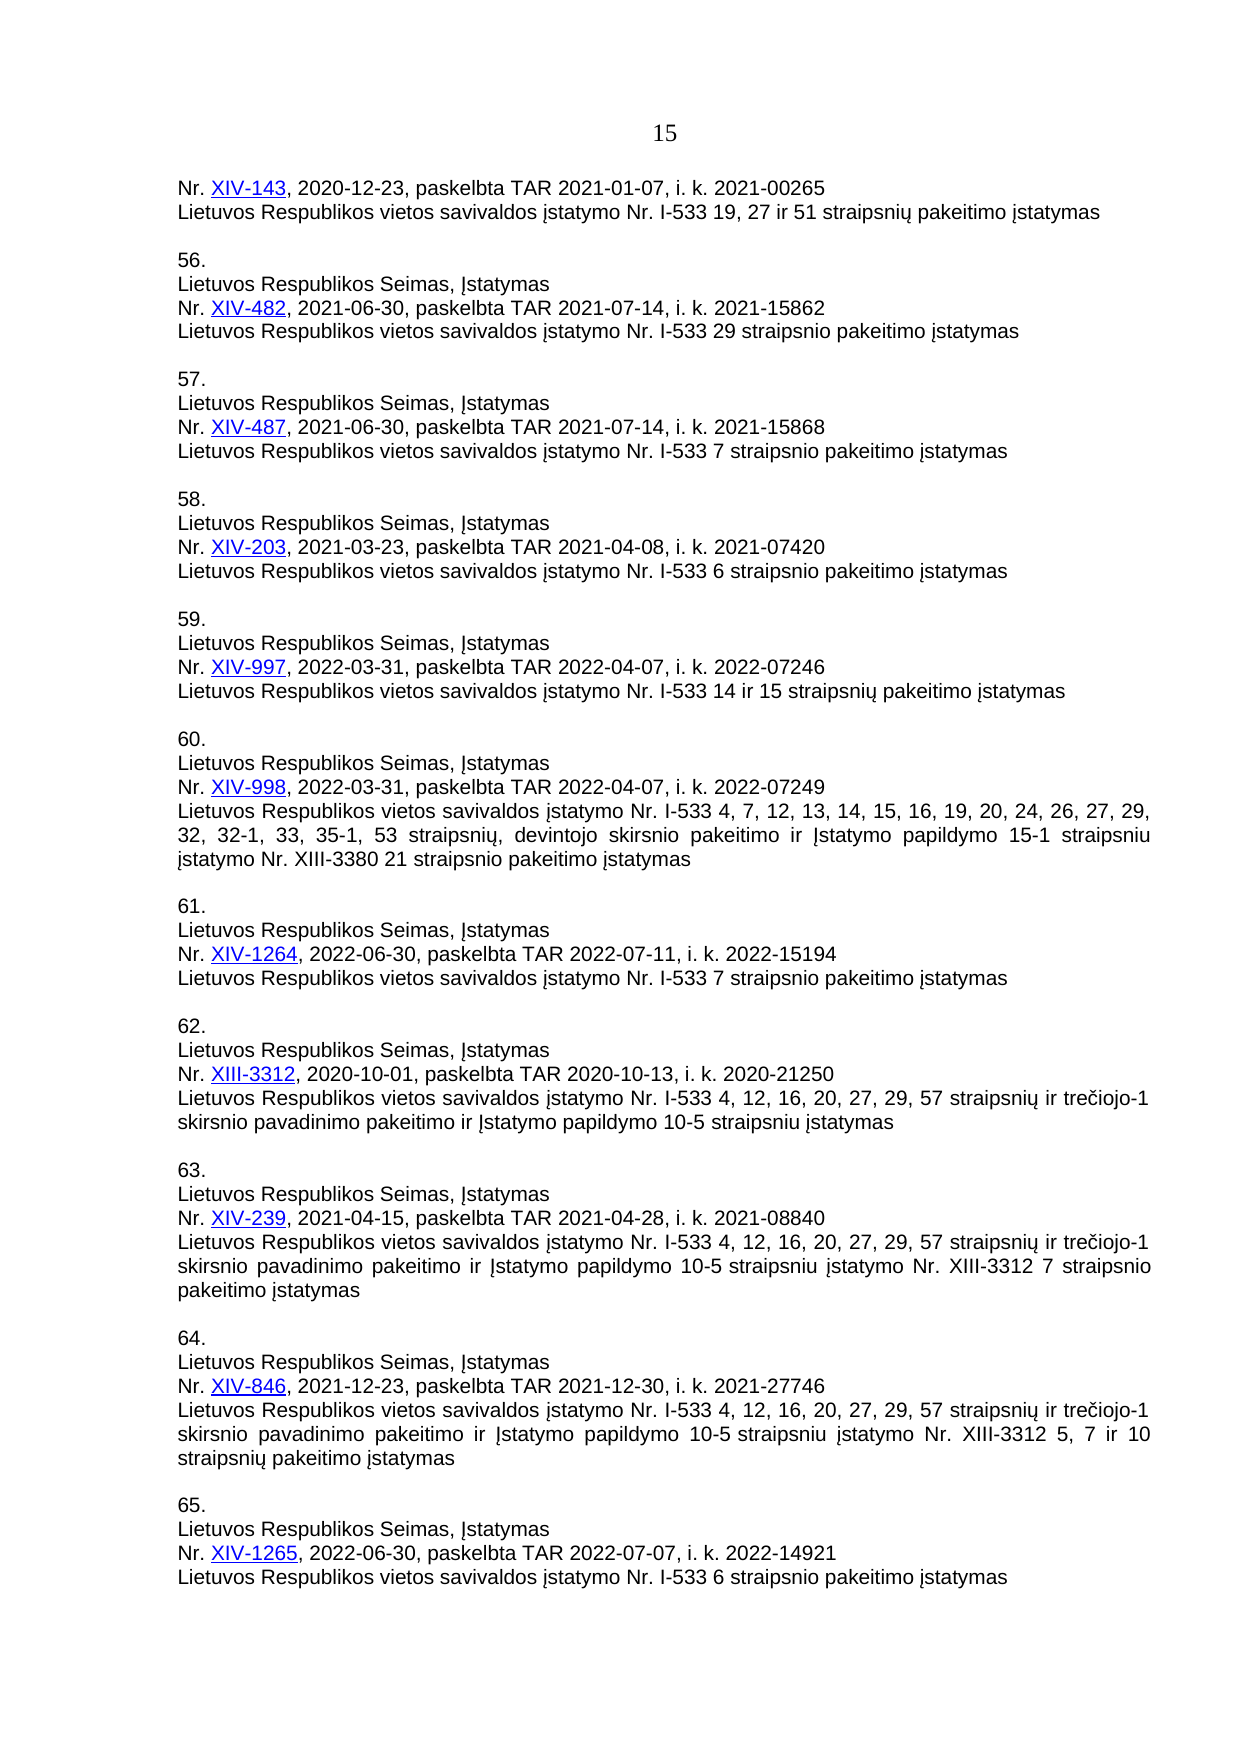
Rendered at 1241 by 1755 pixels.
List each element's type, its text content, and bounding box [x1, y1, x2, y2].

text Lietuvos Respublikos vietos savivaldos įstatymo Nr. I-533 7 straipsnio pakeitimo įstatymas [177, 439, 1152, 463]
text 56. [177, 247, 1152, 271]
text Nr. XIII-3312, 2020-10-01, paskelbta TAR 2020-10-13, i. k. 2020-21250 [177, 1062, 1152, 1086]
text Nr. XIV-239, 2021-04-15, paskelbta TAR 2021-04-28, i. k. 2021-08840 [177, 1206, 1152, 1230]
text Nr. XIV-998, 2022-03-31, paskelbta TAR 2022-04-07, i. k. 2022-07249 [177, 774, 1152, 798]
text Nr. XIV-997, 2022-03-31, paskelbta TAR 2022-04-07, i. k. 2022-07246 [177, 655, 1152, 679]
text 65. [177, 1493, 1152, 1517]
text Nr. XIV-1264, 2022-06-30, paskelbta TAR 2022-07-11, i. k. 2022-15194 [177, 942, 1152, 966]
text 61. [177, 894, 1152, 918]
text Nr. XIV-487, 2021-06-30, paskelbta TAR 2021-07-14, i. k. 2021-15868 [177, 415, 1152, 439]
text Lietuvos Respublikos vietos savivaldos įstatymo Nr. I-533 4, 7, 12, 13, 14, 15, 16, 19, 20, 24, 26, 27, 29, 32, 32-1, 33, 35-1, 53 straipsnių, devintojo skirsnio pakeitimo ir Įstatymo papildymo 15-1 straipsniu įstatymo Nr. XIII-3380 21 straipsnio pakeitimo įstatymas [177, 798, 1152, 870]
text Lietuvos Respublikos Seimas, Įstatymas [177, 1182, 1152, 1206]
text Lietuvos Respublikos vietos savivaldos įstatymo Nr. I-533 7 straipsnio pakeitimo įstatymas [177, 966, 1152, 990]
text Lietuvos Respublikos vietos savivaldos įstatymo Nr. I-533 4, 12, 16, 20, 27, 29, 57 straipsnių ir trečiojo-1 skirsnio pavadinimo pakeitimo ir Įstatymo papildymo 10-5 straipsniu įstatymo Nr. XIII-3312 7 straipsnio pakeitimo įstatymas [177, 1230, 1152, 1302]
text 63. [177, 1158, 1152, 1182]
text Lietuvos Respublikos vietos savivaldos įstatymo Nr. I-533 6 straipsnio pakeitimo įstatymas [177, 559, 1152, 583]
text 60. [177, 727, 1152, 751]
text Lietuvos Respublikos Seimas, Įstatymas [177, 918, 1152, 942]
text Lietuvos Respublikos vietos savivaldos įstatymo Nr. I-533 29 straipsnio pakeitimo įstatymas [177, 319, 1152, 343]
text Lietuvos Respublikos Seimas, Įstatymas [177, 511, 1152, 535]
text Lietuvos Respublikos Seimas, Įstatymas [177, 631, 1152, 655]
text Lietuvos Respublikos vietos savivaldos įstatymo Nr. I-533 4, 12, 16, 20, 27, 29, 57 straipsnių ir trečiojo-1 skirsnio pavadinimo pakeitimo ir Įstatymo papildymo 10-5 straipsniu įstatymas [177, 1086, 1152, 1134]
text Lietuvos Respublikos Seimas, Įstatymas [177, 1038, 1152, 1062]
text Lietuvos Respublikos vietos savivaldos įstatymo Nr. I-533 19, 27 ir 51 straipsnių pakeitimo įstatymas [177, 199, 1152, 223]
text 59. [177, 607, 1152, 631]
text Nr. XIV-203, 2021-03-23, paskelbta TAR 2021-04-08, i. k. 2021-07420 [177, 535, 1152, 559]
text 58. [177, 487, 1152, 511]
text Lietuvos Respublikos Seimas, Įstatymas [177, 1517, 1152, 1541]
text Nr. XIV-143, 2020-12-23, paskelbta TAR 2021-01-07, i. k. 2021-00265 [177, 176, 1152, 199]
text Lietuvos Respublikos Seimas, Įstatymas [177, 271, 1152, 295]
text Nr. XIV-482, 2021-06-30, paskelbta TAR 2021-07-14, i. k. 2021-15862 [177, 295, 1152, 319]
text Lietuvos Respublikos Seimas, Įstatymas [177, 751, 1152, 774]
text 64. [177, 1326, 1152, 1349]
text Lietuvos Respublikos vietos savivaldos įstatymo Nr. I-533 4, 12, 16, 20, 27, 29, 57 straipsnių ir trečiojo-1 skirsnio pavadinimo pakeitimo ir Įstatymo papildymo 10-5 straipsniu įstatymo Nr. XIII-3312 5, 7 ir 10 straipsnių pakeitimo įstatymas [177, 1397, 1152, 1469]
text Lietuvos Respublikos vietos savivaldos įstatymo Nr. I-533 6 straipsnio pakeitimo įstatymas [177, 1565, 1152, 1589]
text Lietuvos Respublikos Seimas, Įstatymas [177, 1349, 1152, 1373]
text Lietuvos Respublikos Seimas, Įstatymas [177, 391, 1152, 415]
text Lietuvos Respublikos vietos savivaldos įstatymo Nr. I-533 14 ir 15 straipsnių pakeitimo įstatymas [177, 679, 1152, 703]
text 62. [177, 1014, 1152, 1038]
text Nr. XIV-1265, 2022-06-30, paskelbta TAR 2022-07-07, i. k. 2022-14921 [177, 1541, 1152, 1565]
text Nr. XIV-846, 2021-12-23, paskelbta TAR 2021-12-30, i. k. 2021-27746 [177, 1373, 1152, 1397]
text 57. [177, 367, 1152, 391]
